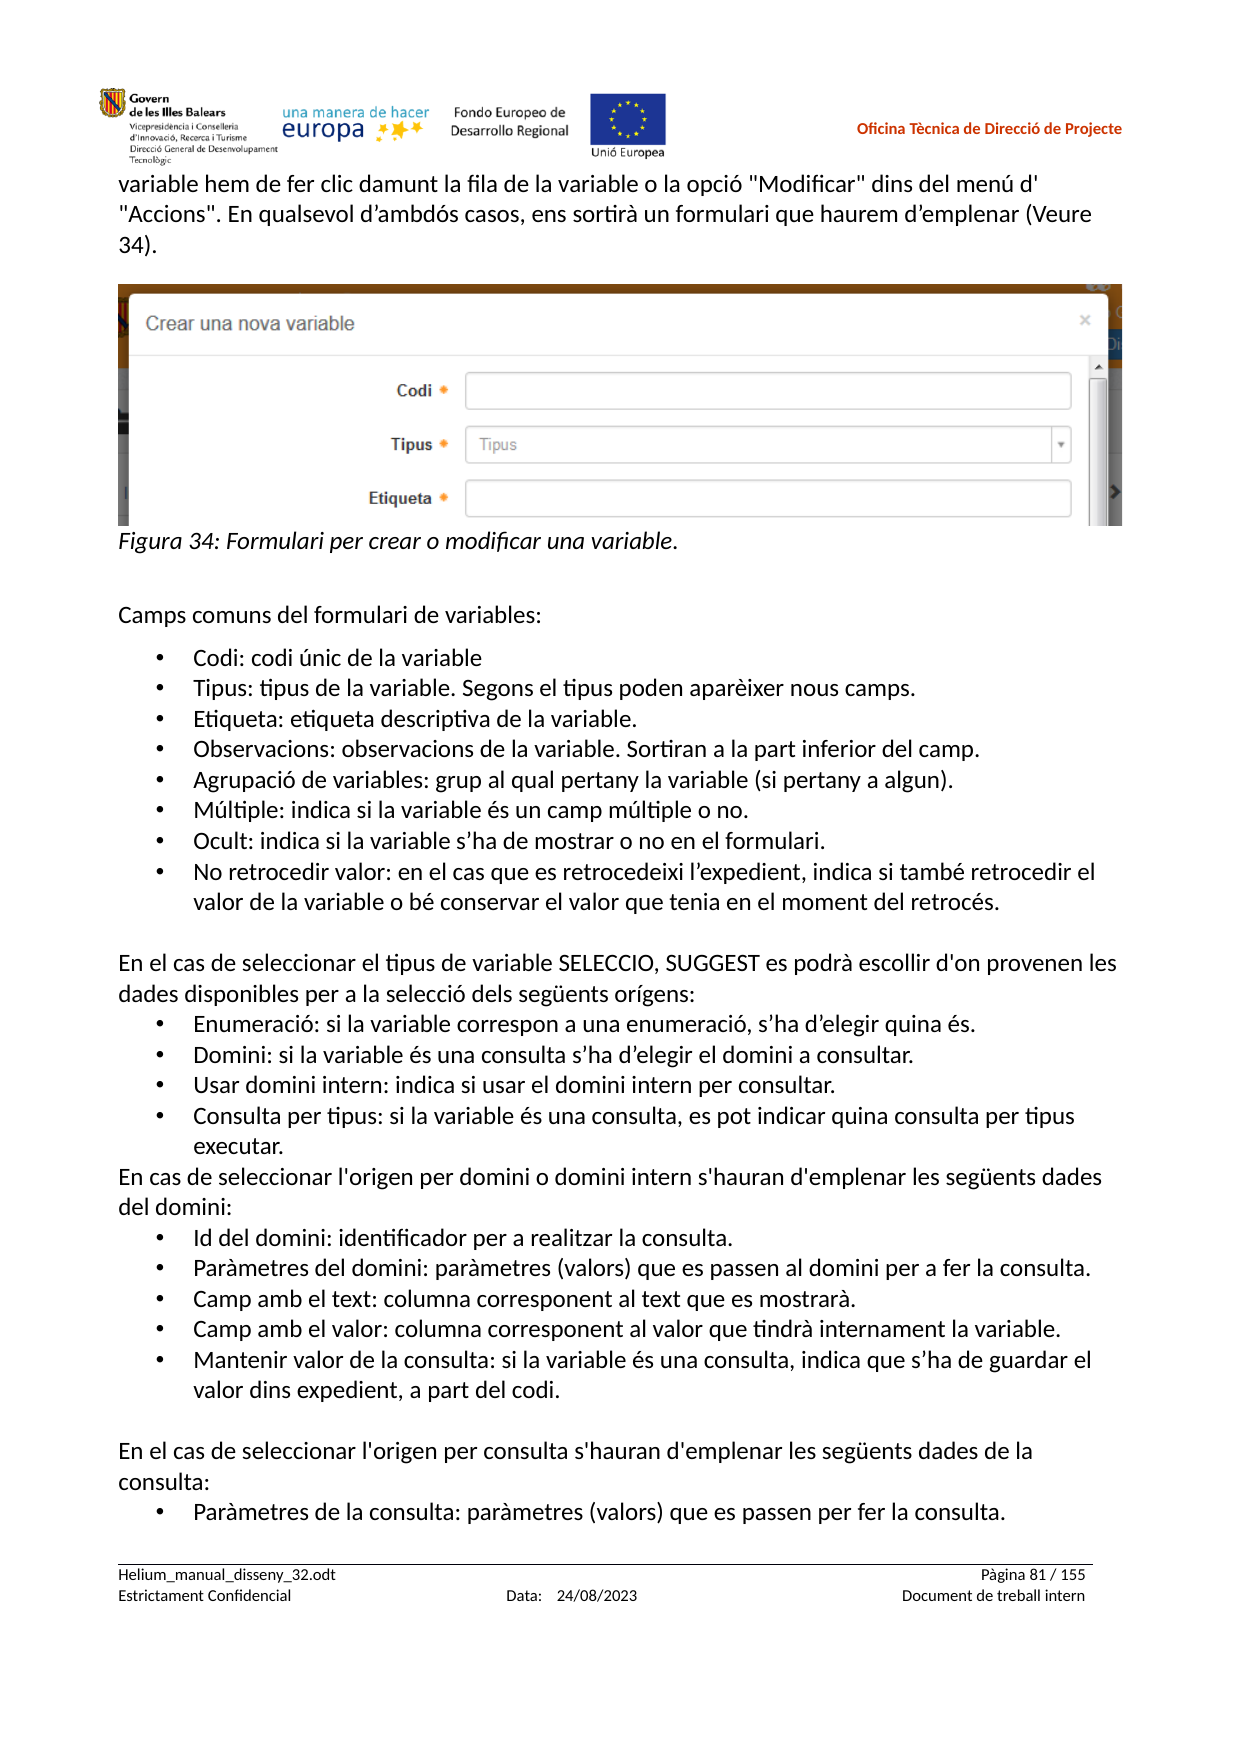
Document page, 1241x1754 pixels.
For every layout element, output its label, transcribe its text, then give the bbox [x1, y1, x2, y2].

list Camp amb el text: columna corresponent al text que es mostrarà. [156, 1283, 1122, 1313]
list Usar domini intern: indica si usar el domini intern per consultar. [156, 1069, 1122, 1100]
list Múltiple: indica si la variable és un camp múltiple o no. [156, 794, 1122, 825]
text Figura 34: Formulari per crear o modificar una variable. [118, 526, 1122, 556]
list Enumeració: si la variable correspon a una enumeració, s’ha d’elegir quina és. [156, 1008, 1122, 1039]
list Consulta per tipus: si la variable és una consulta, es pot indicar quina consulta per tipus executar. [156, 1100, 1122, 1161]
picture [118, 284, 1123, 526]
text En el cas de seleccionar el tipus de variable SELECCIO, SUGGEST es podrà escollir d'on provenen les dades disponibles per a la selecció dels següents orígens: [118, 947, 1122, 1008]
list No retrocedir valor: en el cas que es retrocedeixi l’expedient, indica si també retrocedir el valor de la variable o bé conservar el valor que tenia en el moment del retrocés. [156, 856, 1122, 917]
picture [99, 87, 668, 166]
list Camp amb el valor: columna corresponent al valor que tindrà internament la variable. [156, 1313, 1122, 1344]
list Mantenir valor de la consulta: si la variable és una consulta, indica que s’ha de guardar el valor dins expedient, a part del codi. [156, 1344, 1122, 1405]
list Etiqueta: etiqueta descriptiva de la variable. [156, 703, 1122, 733]
list Observacions: observacions de la variable. Sortiran a la part inferior del camp. [156, 733, 1122, 764]
text En cas de seleccionar l'origen per domini o domini intern s'hauran d'emplenar les següents dades del domini: [118, 1161, 1122, 1222]
text En el cas de seleccionar l'origen per consulta s'hauran d'emplenar les següents dades de la consulta: [118, 1436, 1122, 1497]
list Paràmetres del domini: paràmetres (valors) que es passen al domini per a fer la consulta. [156, 1252, 1122, 1283]
list Agrupació de variables: grup al qual pertany la variable (si pertany a algun). [156, 764, 1122, 794]
list Tipus: tipus de la variable. Segons el tipus poden aparèixer nous camps. [156, 672, 1122, 703]
list Domini: si la variable és una consulta s’ha d’elegir el domini a consultar. [156, 1039, 1122, 1069]
list Id del domini: identificador per a realitzar la consulta. [156, 1222, 1122, 1252]
list Paràmetres de la consulta: paràmetres (valors) que es passen per fer la consulta. [156, 1497, 1122, 1527]
list Ocult: indica si la variable s’ha de mostrar o no en el formulari. [156, 825, 1122, 856]
list Codi: codi únic de la variable [156, 642, 1122, 672]
text variable hem de fer clic damunt la fila de la variable o la opció "Modificar" dins del menú d' "Accions". En qualsevol d’ambdós casos, ens sortirà un formulari que haurem d’emplenar (Veure 34). [118, 168, 1122, 259]
text Camps comuns del formulari de variables: [118, 599, 1122, 629]
